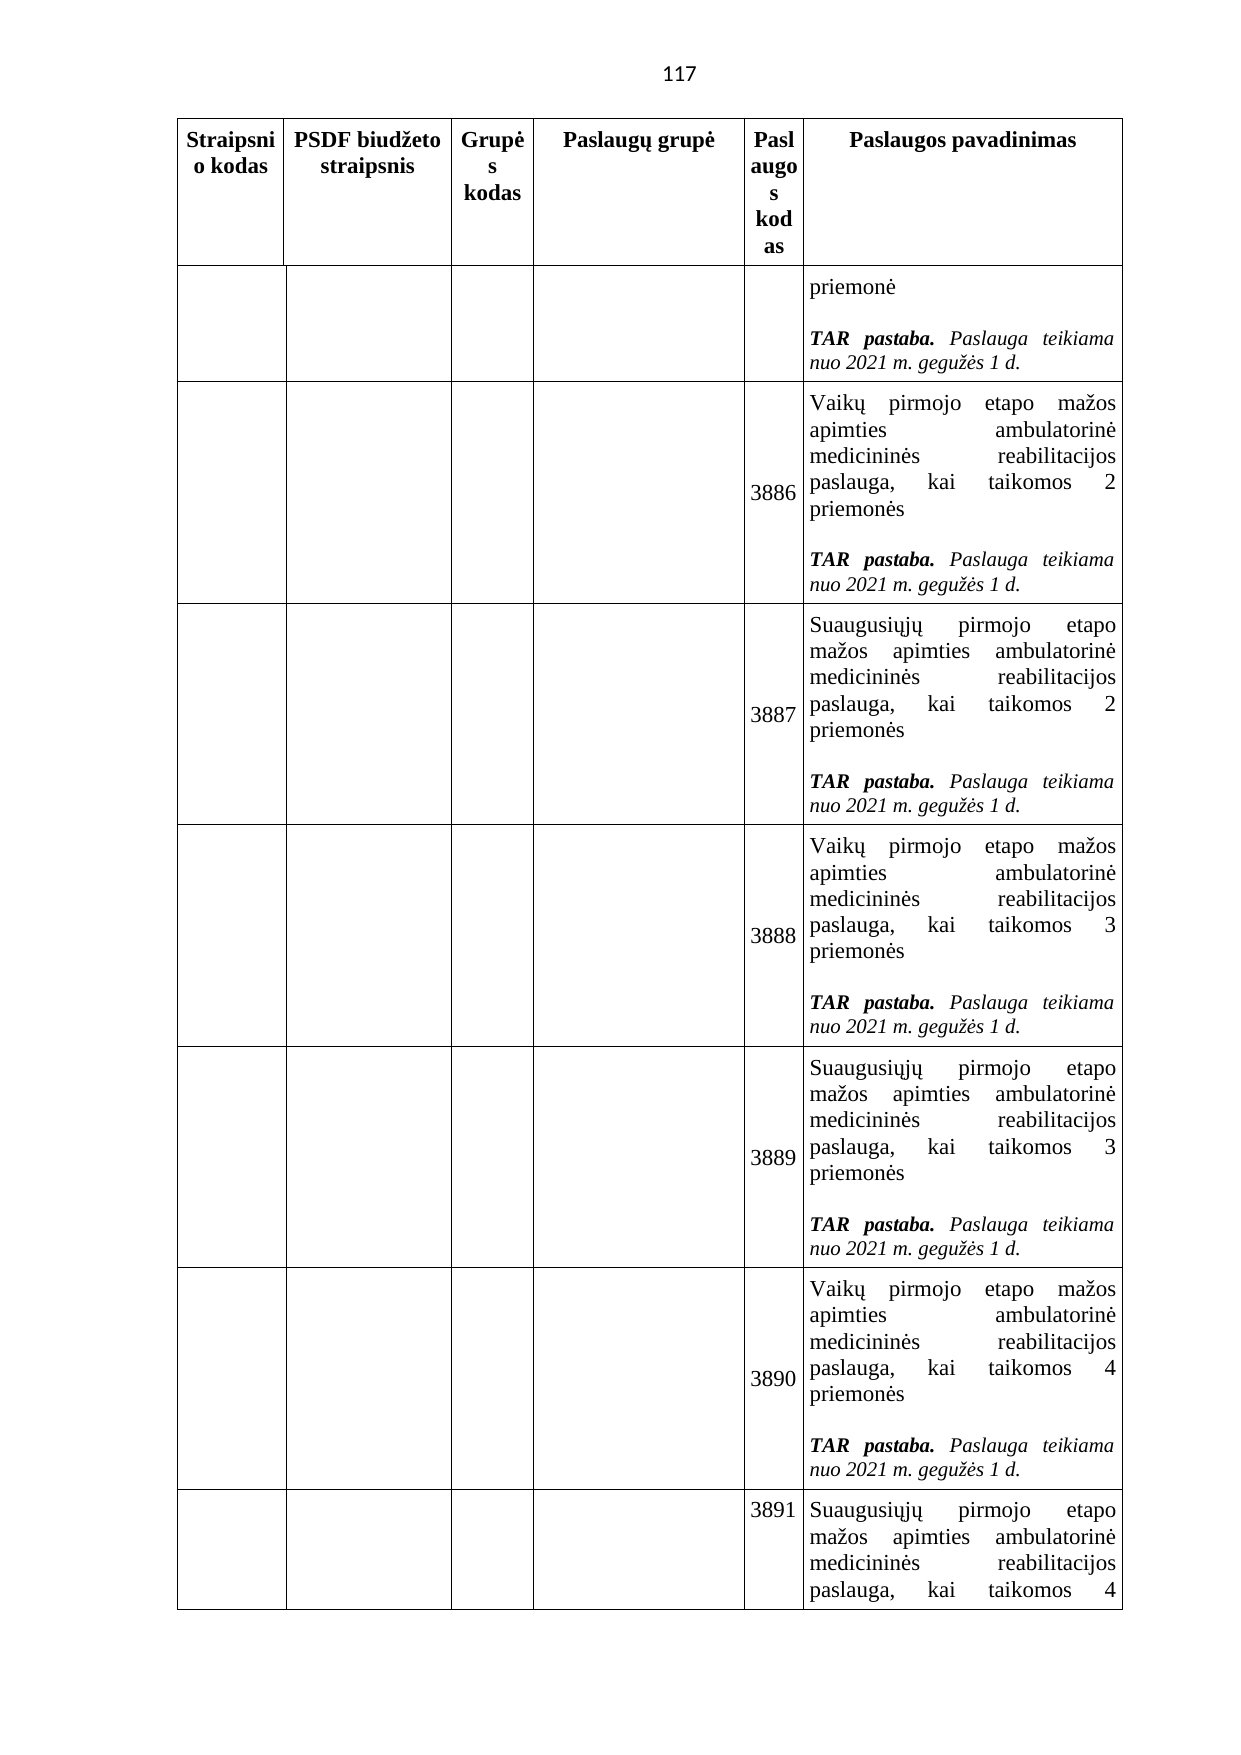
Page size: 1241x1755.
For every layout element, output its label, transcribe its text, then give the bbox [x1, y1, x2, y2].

table_cell Suaugusiųjų pirmojo etapo mažos apimties ambulatorinė medicininės reabilitacijos paslauga, kai taikomos 3 priemonės TAR pastaba. Paslauga teikiama nuo 2021 m. gegužės 1 d. [804, 1047, 1122, 1267]
table_cell [287, 1047, 451, 1267]
table_cell [452, 1268, 533, 1488]
table_cell [452, 1047, 533, 1267]
table_cell 3891 [745, 1490, 803, 1609]
table_cell [534, 825, 744, 1046]
table_cell Vaikų pirmojo etapo mažos apimties ambulatorinė medicininės reabilitacijos paslauga, kai taikomos 2 priemonės TAR pastaba. Paslauga teikiama nuo 2021 m. gegužės 1 d. [804, 382, 1122, 603]
table_cell [745, 266, 803, 381]
table_cell Vaikų pirmojo etapo mažos apimties ambulatorinė medicininės reabilitacijos paslauga, kai taikomos 4 priemonės TAR pastaba. Paslauga teikiama nuo 2021 m. gegužės 1 d. [804, 1268, 1122, 1488]
table_header Grupės kodas [452, 119, 533, 265]
table_cell Vaikų pirmojo etapo mažos apimties ambulatorinė medicininės reabilitacijos paslauga, kai taikomos 3 priemonės TAR pastaba. Paslauga teikiama nuo 2021 m. gegužės 1 d. [804, 825, 1122, 1046]
table_cell 3890 [745, 1268, 803, 1488]
table_cell [287, 825, 451, 1046]
table_cell [287, 382, 451, 603]
table_cell 3886 [745, 382, 803, 603]
table_cell [452, 604, 533, 824]
table_cell [534, 1047, 744, 1267]
table_cell [178, 1047, 286, 1267]
table_header Paslaugų grupė [534, 119, 744, 265]
table_cell [452, 1490, 533, 1609]
table_cell [287, 1268, 451, 1488]
table_cell [452, 266, 533, 381]
table_cell 3889 [745, 1047, 803, 1267]
table_cell 3887 [745, 604, 803, 824]
table_cell Suaugusiųjų pirmojo etapo mažos apimties ambulatorinė medicininės reabilitacijos paslauga, kai taikomos 2 priemonės TAR pastaba. Paslauga teikiama nuo 2021 m. gegužės 1 d. [804, 604, 1122, 824]
table_cell [534, 1490, 744, 1609]
table_cell [287, 604, 451, 824]
table_cell [178, 266, 286, 381]
table_header Paslaugos kodas [745, 119, 803, 265]
table_cell priemonė TAR pastaba. Paslauga teikiama nuo 2021 m. gegužės 1 d. [804, 266, 1122, 381]
table_cell [534, 266, 744, 381]
table_cell [534, 1268, 744, 1488]
table_cell 3888 [745, 825, 803, 1046]
table_cell [287, 266, 451, 381]
table_header Paslaugos pavadinimas [804, 119, 1122, 265]
table_cell [178, 604, 286, 824]
table_cell [534, 604, 744, 824]
table_cell [452, 382, 533, 603]
table_cell [534, 382, 744, 603]
table_cell [178, 1268, 286, 1488]
table_cell [178, 825, 286, 1046]
table_header Straipsnio kodas [178, 119, 283, 265]
table_cell [287, 1490, 451, 1609]
table_cell Suaugusiųjų pirmojo etapo mažos apimties ambulatorinė medicininės reabilitacijos paslauga, kai taikomos 4 [804, 1490, 1122, 1609]
table_cell [178, 382, 286, 603]
table_cell [452, 825, 533, 1046]
table_cell [178, 1490, 286, 1609]
table_header PSDF biudžeto straipsnis [284, 119, 451, 265]
